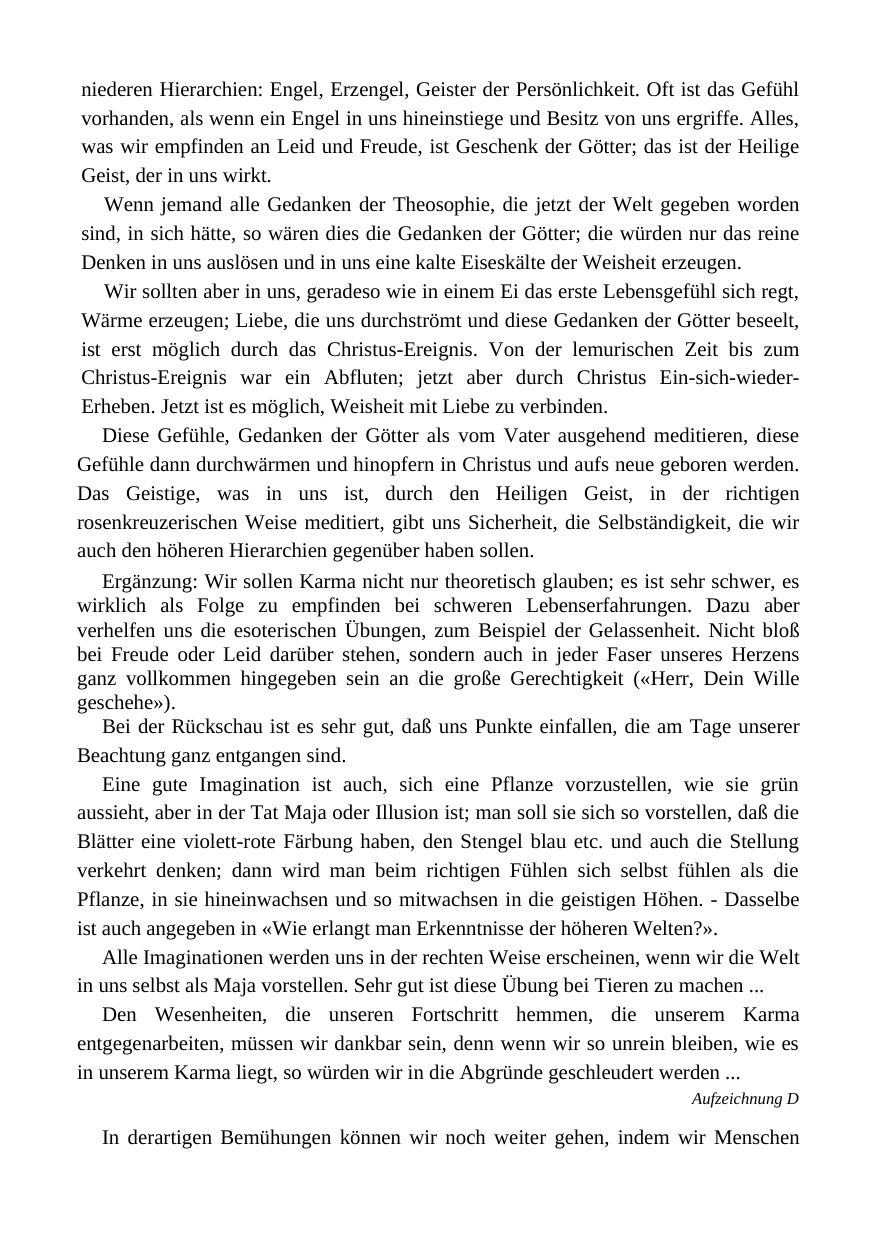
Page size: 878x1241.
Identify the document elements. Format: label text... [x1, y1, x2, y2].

text Ergänzung: Wir sollen Karma nicht nur theoretisch glauben; es ist sehr schwer, es wirklich als Folge zu empfinden bei schweren Lebenserfahrungen. Dazu aber verhelfen uns die esoterischen Übungen, zum Beispiel der Gelassenheit. Nicht bloß bei Freude oder Leid darüber stehen, sondern auch in jeder Faser unseres Herzens ganz vollkommen hingegeben sein an die große Gerechtigkeit («Herr, Dein Wille geschehe»). [77, 569, 800, 714]
text Alle Imaginationen werden uns in der rechten Weise erscheinen, wenn wir die Welt in uns selbst als Maja vorstellen. Sehr gut ist diese Übung bei Tieren zu machen ... [77, 944, 800, 997]
text Eine gute Imagination ist auch, sich eine Pflanze vorzustellen, wie sie grün aussieht, aber in der Tat Maja oder Illusion ist; man soll sie sich so vorstellen, daß die Blätter eine violett-rote Färbung haben, den Stengel blau etc. und auch die Stellung verkehrt denken; dann wird man beim richtigen Fühlen sich selbst fühlen als die Pflanze, in sie hineinwachsen und so mitwachsen in die geistigen Höhen. - Dasselbe ist auch angegeben in «Wie erlangt man Erkenntnisse der höheren Welten?». [77, 771, 800, 940]
text Wenn jemand alle Gedanken der Theosophie, die jetzt der Welt gegeben worden sind, in sich hätte, so wären dies die Gedanken der Götter; die würden nur das reine Denken in uns auslösen und in uns eine kalte Eiseskälte der Weisheit erzeugen. [81, 192, 800, 274]
text Bei der Rückschau ist es sehr gut, daß uns Punkte einfallen, die am Tage unserer Beachtung ganz entgangen sind. [77, 714, 800, 767]
text Wir sollten aber in uns, geradeso wie in einem Ei das erste Lebensgefühl sich regt, Wärme erzeugen; Liebe, die uns durchströmt und diese Gedanken der Götter beseelt, ist erst möglich durch das Christus-Ereignis. Von der lemurischen Zeit bis zum Christus-Ereignis war ein Abfluten; jetzt aber durch Christus Ein-sich-wieder-Erheben. Jetzt ist es möglich, Weisheit mit Liebe zu verbinden. [81, 279, 800, 418]
text niederen Hierarchien: Engel, Erzengel, Geister der Persönlichkeit. Oft ist das Gefühl vorhanden, als wenn ein Engel in uns hineinstiege und Besitz von uns ergriffe. Alles, was wir empfinden an Leid und Freude, ist Geschenk der Götter; das ist der Heilige Geist, der in uns wirkt. [81, 77, 800, 187]
text Den Wesenheiten, die unseren Fortschritt hemmen, die unserem Karma entgegenarbeiten, müssen wir dankbar sein, denn wenn wir so unrein bleiben, wie es in unserem Karma liegt, so würden wir in die Abgründe geschleudert werden ... [77, 1002, 800, 1084]
text In derartigen Bemühungen können wir noch weiter gehen, indem wir Menschen [77, 1125, 800, 1149]
text Diese Gefühle, Gedanken der Götter als vom Vater ausgehend meditieren, diese Gefühle dann durchwärmen und hinopfern in Christus und aufs neue geboren werden. Das Geistige, was in uns ist, durch den Heiligen Geist, in der richtigen rosenkreuzerischen Weise meditiert, gibt uns Sicherheit, die Selbständigkeit, die wir auch den höheren Hierarchien gegenüber haben sollen. [77, 423, 800, 562]
text Aufzeichnung D [77, 1089, 800, 1108]
